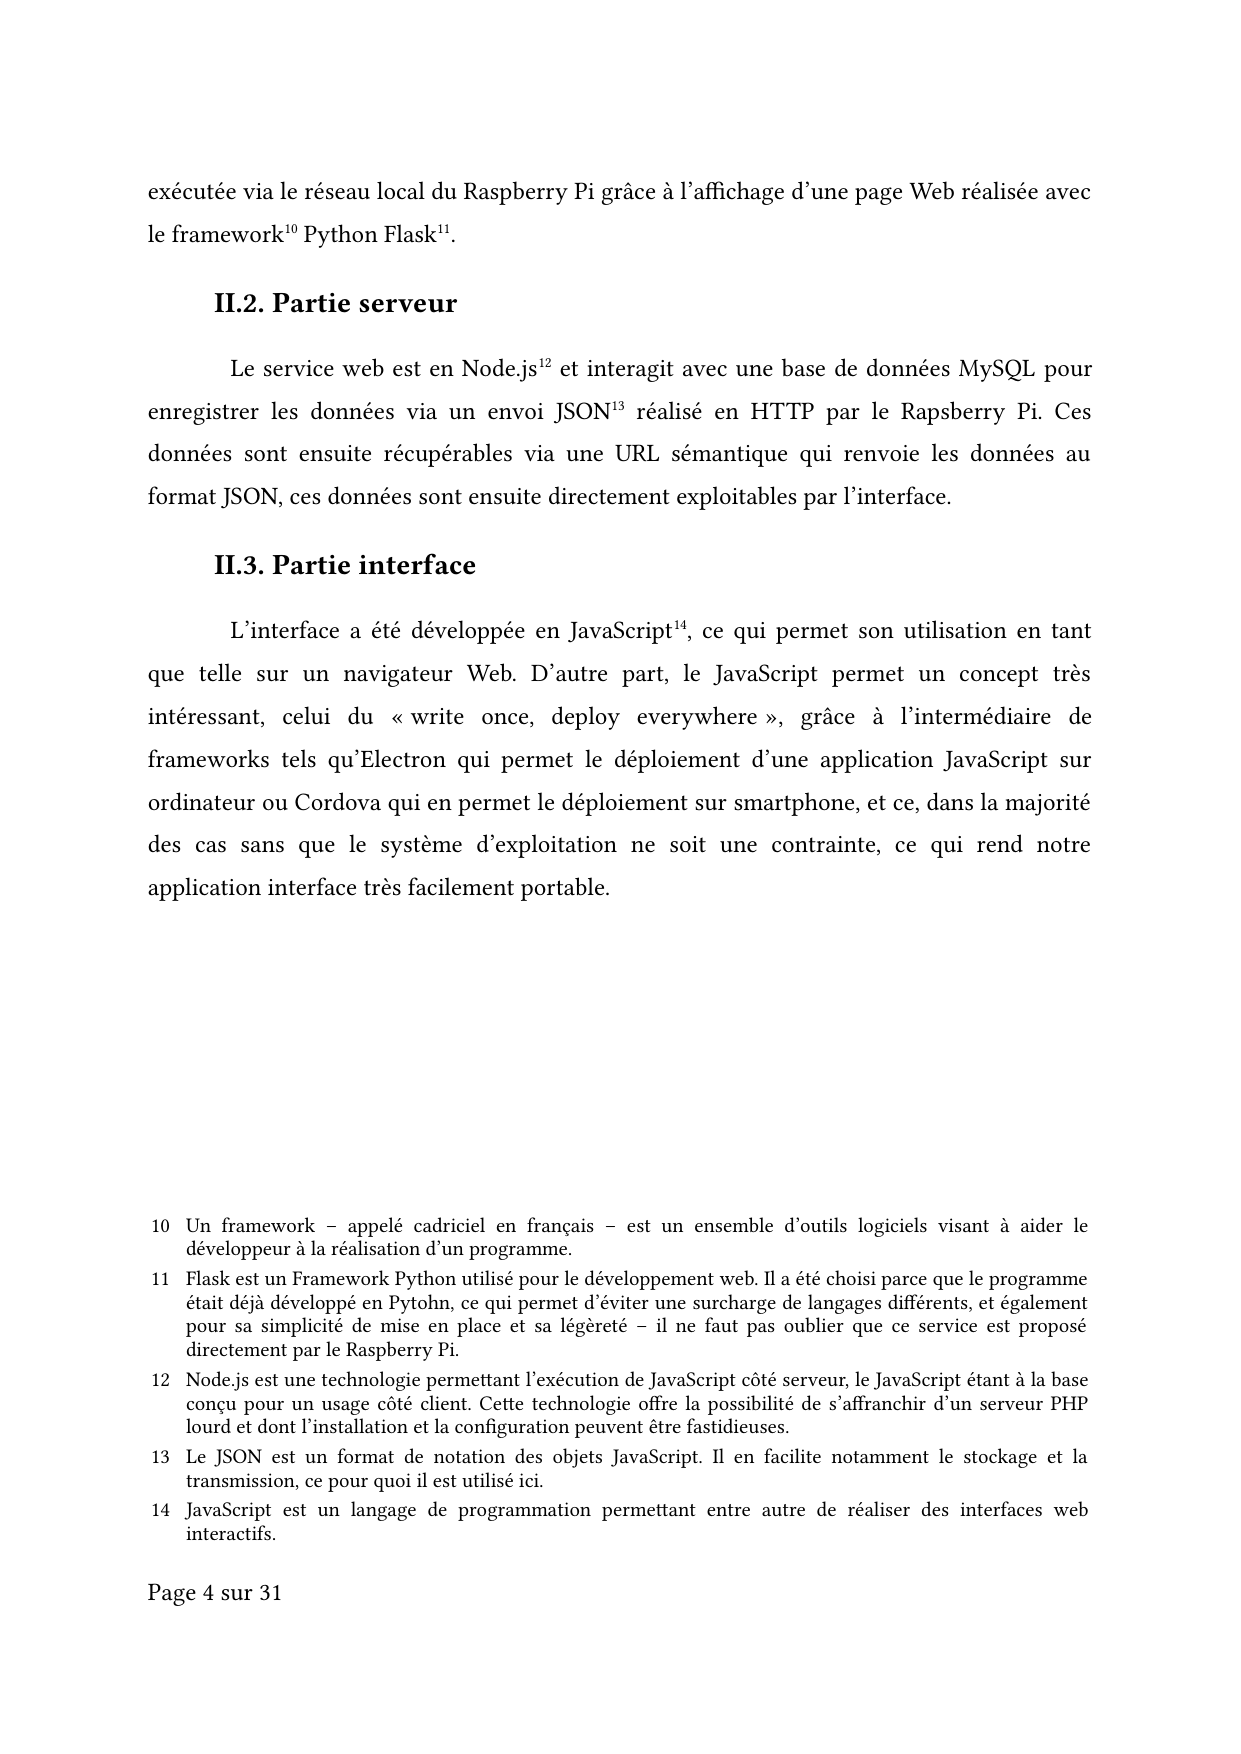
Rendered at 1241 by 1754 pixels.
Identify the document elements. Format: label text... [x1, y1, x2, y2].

text Un framework – appelé cadriciel en français – est un ensemble d’outils logiciels visant à aider le développeur à la réalisation d’un programme. [148, 1210, 1093, 1264]
text exécutée via le réseau local du Raspberry Pi grâce à l’affichage d’une page Web réalisée avec le framework Python Flask. [148, 177, 1093, 248]
text Flask est un Framework Python utilisé pour le développement web. Il a été choisi parce que le programme était déjà développé en Pytohn, ce qui permet d’éviter une surcharge de langages différents, et également pour sa simplicité de mise en place et sa légèreté – il ne faut pas oublier que ce service est proposé directement par le Raspberry Pi. [148, 1264, 1093, 1364]
text L’interface a été développée en JavaScript, ce qui permet son utilisation en tant que telle sur un navigateur Web. D’autre part, le JavaScript permet un concept très intéressant, celui du « write once, deploy everywhere », grâce à l’intermédiaire de frameworks tels qu’Electron qui permet le déploiement d’une application JavaScript sur ordinateur ou Cordova qui en permet le déploiement sur smartphone, et ce, dans la majorité des cas sans que le système d’exploitation ne soit une contrainte, ce qui rend notre application interface très facilement portable. [148, 616, 1093, 902]
text Node.js est une technologie permettant l’exécution de JavaScript côté serveur, le JavaScript étant à la base conçu pour un usage côté client. Cette technologie offre la possibilité de s’affranchir d’un serveur PHP lourd et dont l’installation et la configuration peuvent être fastidieuses. [148, 1364, 1093, 1442]
subtitle Partie serveur [148, 286, 1093, 319]
subtitle Partie interface [148, 549, 1093, 582]
text [148, 1181, 1093, 1210]
text Le JSON est un format de notation des objets JavaScript. Il en facilite notamment le stockage et la transmission, ce pour quoi il est utilisé ici. [148, 1442, 1093, 1495]
text JavaScript est un langage de programmation permettant entre autre de réaliser des interfaces web interactifs. [148, 1495, 1093, 1548]
text Le service web est en Node.js et interagit avec une base de données MySQL pour enregistrer les données via un envoi JSON réalisé en HTTP par le Rapsberry Pi. Ces données sont ensuite récupérables via une URL sémantique qui renvoie les données au format JSON, ces données sont ensuite directement exploitables par l’interface. [148, 354, 1093, 511]
